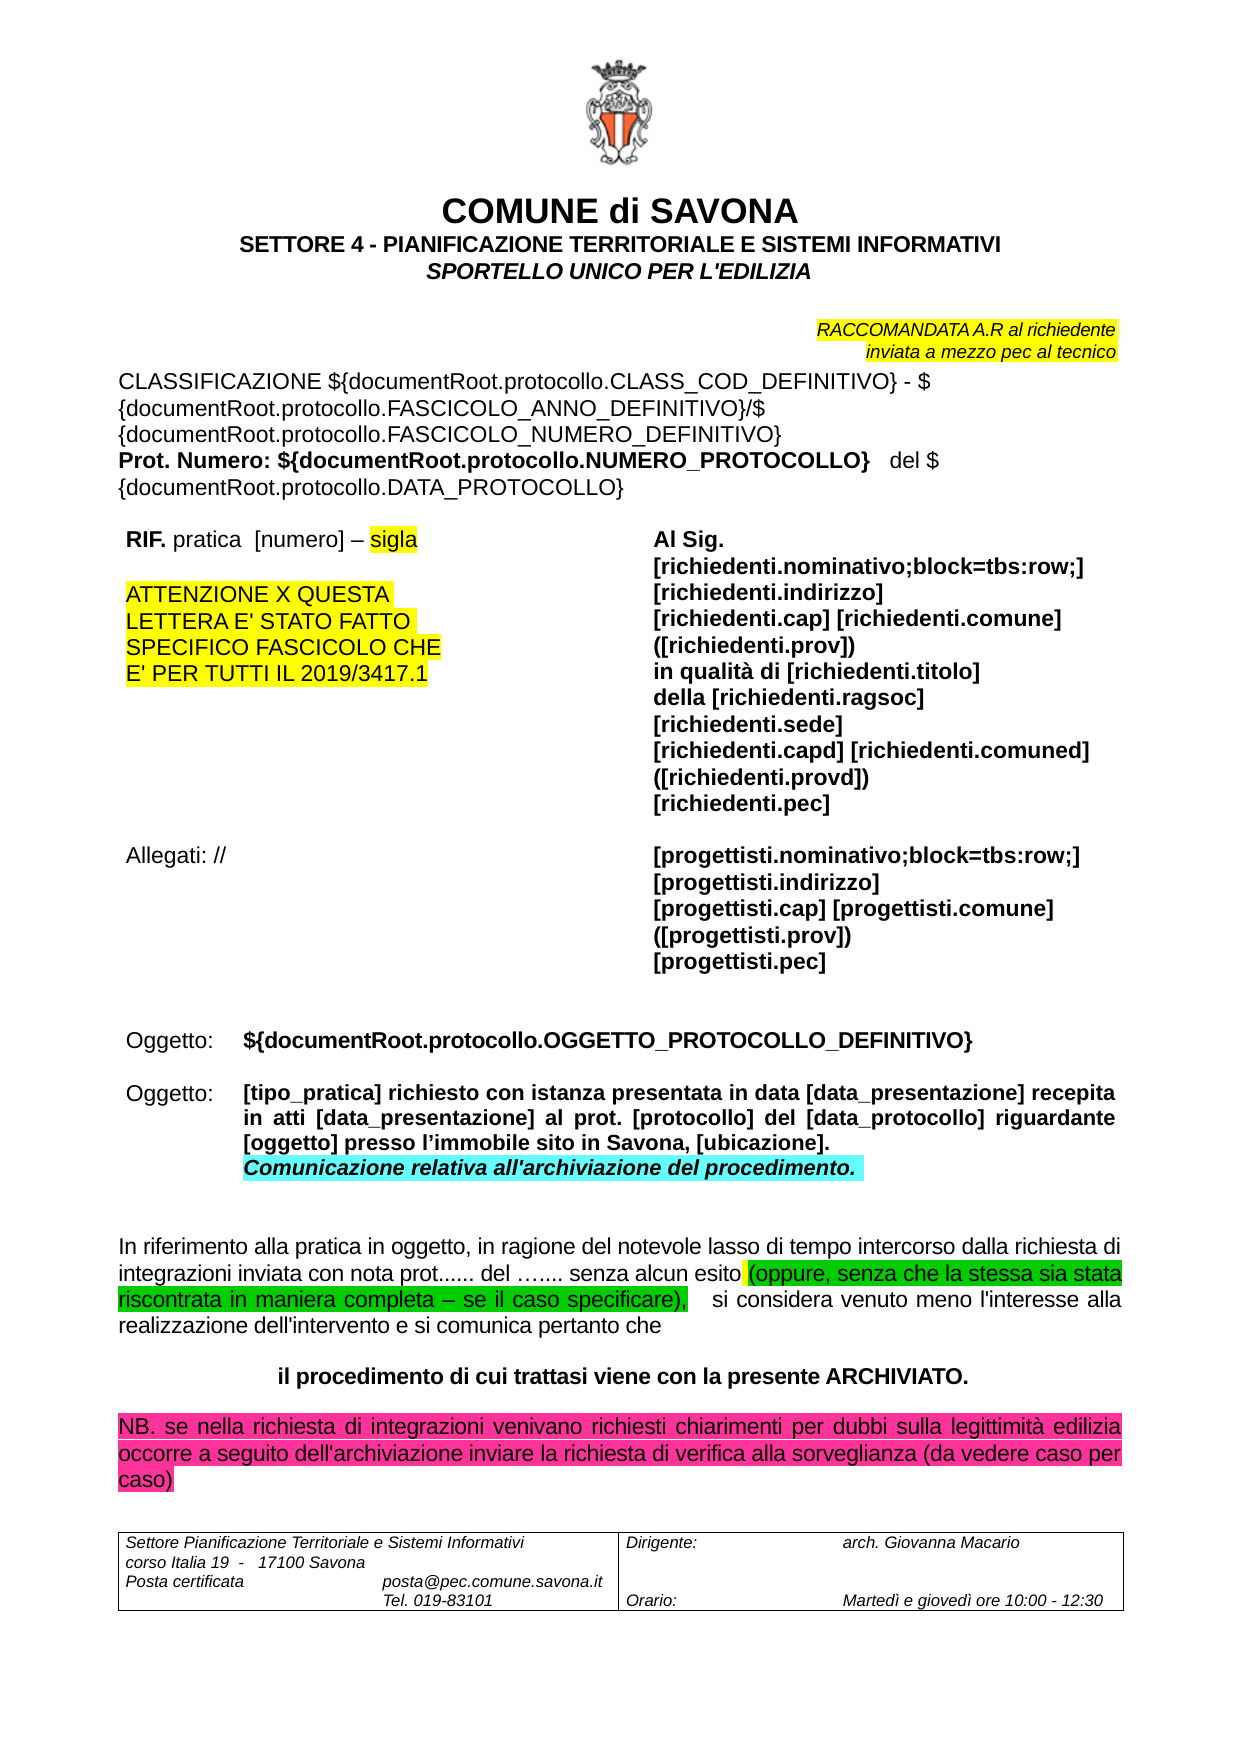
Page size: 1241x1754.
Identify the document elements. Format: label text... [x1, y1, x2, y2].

table_header RIF. pratica [numero] – sigla ATTENZIONE X QUESTA LETTERA E' STATO FATTO SPECIFICO FASCICOLO CHE E' PER TUTTI IL 2019/3417.1 [118, 526, 451, 842]
table_header Oggetto: [118, 1027, 236, 1053]
text Prot. Numero: ${documentRoot.protocollo.NUMERO_PROTOCOLLO} del ${documentRoot.protocollo.DATA_PROTOCOLLO} [118, 447, 1122, 500]
table_header Oggetto: [118, 1080, 236, 1181]
table_cell [451, 843, 646, 1001]
text CLASSIFICAZIONE ${documentRoot.protocollo.CLASS_COD_DEFINITIVO} - ${documentRoot.protocollo.FASCICOLO_ANNO_DEFINITIVO}/${documentRoot.protocollo.FASCICOLO_NUMERO_DEFINITIVO} [118, 368, 1122, 447]
table_cell [progettisti.nominativo;block=tbs:row;] [progettisti.indirizzo] [progettisti.cap] [progettisti.comune] ([progettisti.prov]) [progettisti.pec] [646, 843, 1119, 1001]
table_cell Allegati: // [118, 843, 451, 1001]
picture [507, 54, 733, 182]
table_header RACCOMANDATA A.R al richiedente inviata a mezzo pec al tecnico [644, 314, 1123, 368]
table_header [118, 314, 644, 368]
table_header Al Sig. [richiedenti.nominativo;block=tbs:row;] [richiedenti.indirizzo] [richiedenti.cap] [richiedenti.comune] ([richiedenti.prov]) in qualità di [richiedenti.titolo] della [richiedenti.ragsoc] [richiedenti.sede] [richiedenti.capd] [richiedenti.comuned] ([richiedenti.provd]) [richiedenti.pec] [646, 526, 1119, 842]
text NB. se nella richiesta di integrazioni venivano richiesti chiarimenti per dubbi sulla legittimità edilizia occorre a seguito dell'archiviazione inviare la richiesta di verifica alla sorveglianza (da vedere caso per caso) [118, 1413, 1122, 1492]
table_header [451, 526, 646, 842]
table_header ${documentRoot.protocollo.OGGETTO_PROTOCOLLO_DEFINITIVO} [236, 1027, 1123, 1053]
text In riferimento alla pratica in oggetto, in ragione del notevole lasso di tempo intercorso dalla richiesta di integrazioni inviata con nota prot...... del ….... senza alcun esito (oppure, senza che la stessa sia stata riscontrata in maniera completa – se il caso specificare), si considera venuto meno l'interesse alla realizzazione dell'intervento e si comunica pertanto che [118, 1233, 1122, 1339]
table_header [tipo_pratica] richiesto con istanza presentata in data [data_presentazione] recepita in atti [data_presentazione] al prot. [protocollo] del [data_protocollo] riguardante [oggetto] presso l’immobile sito in Savona, [ubicazione]. Comunicazione relativa all'archiviazione del procedimento. [236, 1080, 1123, 1181]
text il procedimento di cui trattasi viene con la presente ARCHIVIATO. [118, 1363, 1122, 1389]
